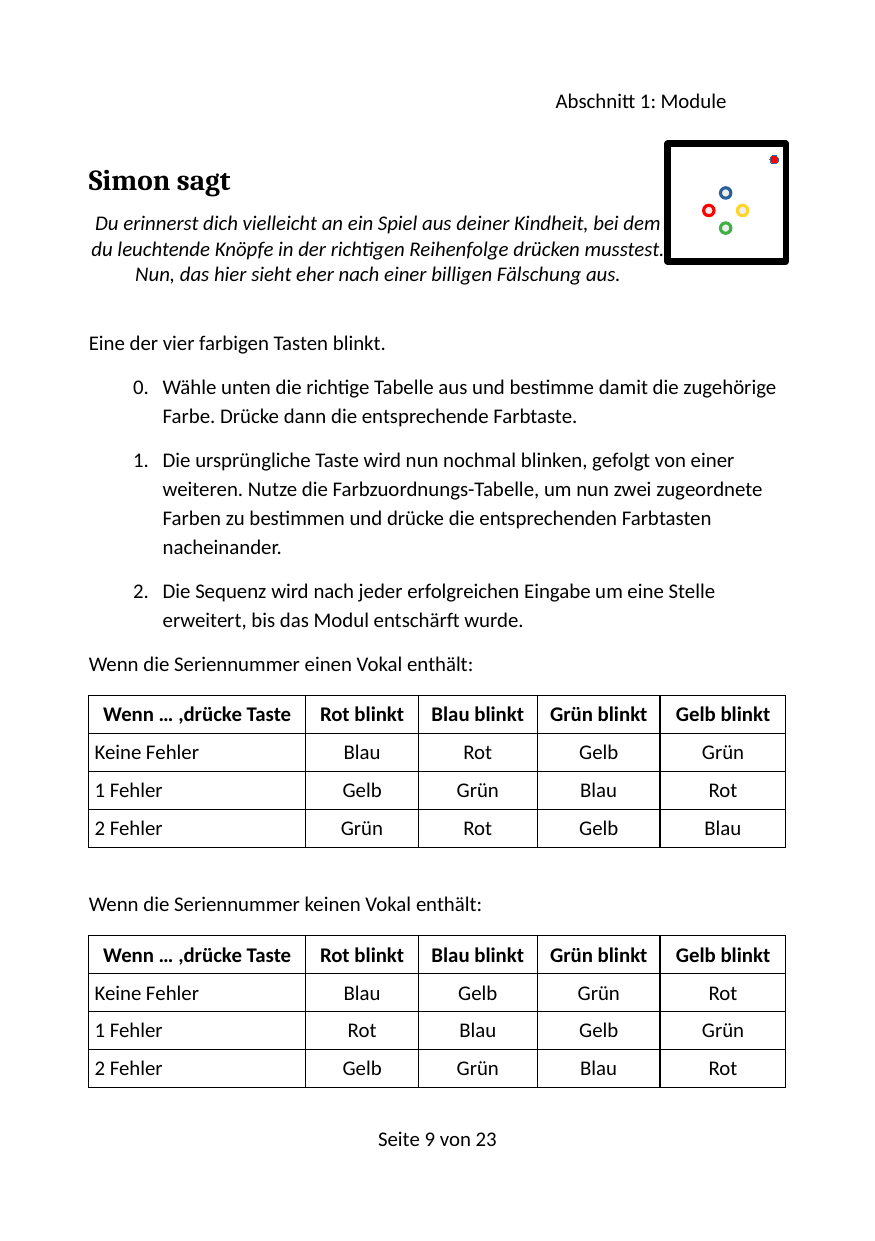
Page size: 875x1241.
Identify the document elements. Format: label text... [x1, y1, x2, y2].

subtitle Simon sagt [88, 164, 664, 198]
table_cell Rot [661, 974, 785, 1011]
table_header Gelb blinkt [661, 936, 785, 973]
table_header Rot blinkt [306, 936, 418, 973]
table_header Wenn … ,drücke Taste [89, 696, 305, 733]
table_header Blau blinkt [419, 696, 537, 733]
table_cell Gelb [538, 810, 659, 847]
text Wenn die Seriennummer keinen Vokal enthält: [88, 891, 786, 917]
table_cell Keine Fehler [89, 734, 305, 771]
text Du erinnerst dich vielleicht an ein Spiel aus deiner Kindheit, bei dem du leuchtende Knöpfe in der richtigen Reihenfolge drücken musstest. Nun, das hier sieht eher nach einer billigen Fälschung aus. [88, 210, 786, 287]
table_header Grün blinkt [538, 936, 659, 973]
subtitle [671, 164, 783, 198]
table_cell Gelb [538, 734, 659, 771]
list Die Sequenz wird nach jeder erfolgreichen Eingabe um eine Stelle erweitert, bis das Modul entschärft wurde. [133, 578, 786, 633]
table_cell Blau [538, 772, 659, 809]
table_cell Blau [419, 1012, 537, 1049]
table_cell Grün [306, 810, 418, 847]
text Wenn die Seriennummer einen Vokal enthält: [88, 651, 786, 677]
table_cell Gelb [538, 1012, 659, 1049]
table_cell Rot [419, 810, 537, 847]
table_header Blau blinkt [419, 936, 537, 973]
table_header Grün blinkt [538, 696, 659, 733]
table_cell Grün [419, 772, 537, 809]
table_cell Blau [661, 810, 785, 847]
table_cell Grün [661, 1012, 785, 1049]
table_cell 1 Fehler [89, 772, 305, 809]
table_cell Rot [661, 772, 785, 809]
table_cell Gelb [306, 772, 418, 809]
table_cell Blau [306, 974, 418, 1011]
table_cell Grün [538, 974, 659, 1011]
table_cell 2 Fehler [89, 1050, 305, 1087]
table_cell Grün [419, 1050, 537, 1087]
table_header Wenn … ,drücke Taste [89, 936, 305, 973]
table_header Gelb blinkt [661, 696, 785, 733]
table_cell Grün [661, 734, 785, 771]
table_cell 2 Fehler [89, 810, 305, 847]
table_cell Rot [306, 1012, 418, 1049]
table_cell Gelb [306, 1050, 418, 1087]
list Die ursprüngliche Taste wird nun nochmal blinken, gefolgt von einer weiteren. Nutze die Farbzuordnungs-Tabelle, um nun zwei zugeordnete Farben zu bestimmen und drücke die entsprechenden Farbtasten nacheinander. [133, 447, 786, 560]
table_cell Blau [306, 734, 418, 771]
table_cell Blau [538, 1050, 659, 1087]
table_cell 1 Fehler [89, 1012, 305, 1049]
table_cell Gelb [419, 974, 537, 1011]
table_cell Rot [661, 1050, 785, 1087]
text Eine der vier farbigen Tasten blinkt. [88, 330, 786, 356]
list Wähle unten die richtige Tabelle aus und bestimme damit die zugehörige Farbe. Drücke dann die entsprechende Farbtaste. [133, 374, 786, 429]
table_header Rot blinkt [306, 696, 418, 733]
table_cell Keine Fehler [89, 974, 305, 1011]
table_cell Rot [419, 734, 537, 771]
